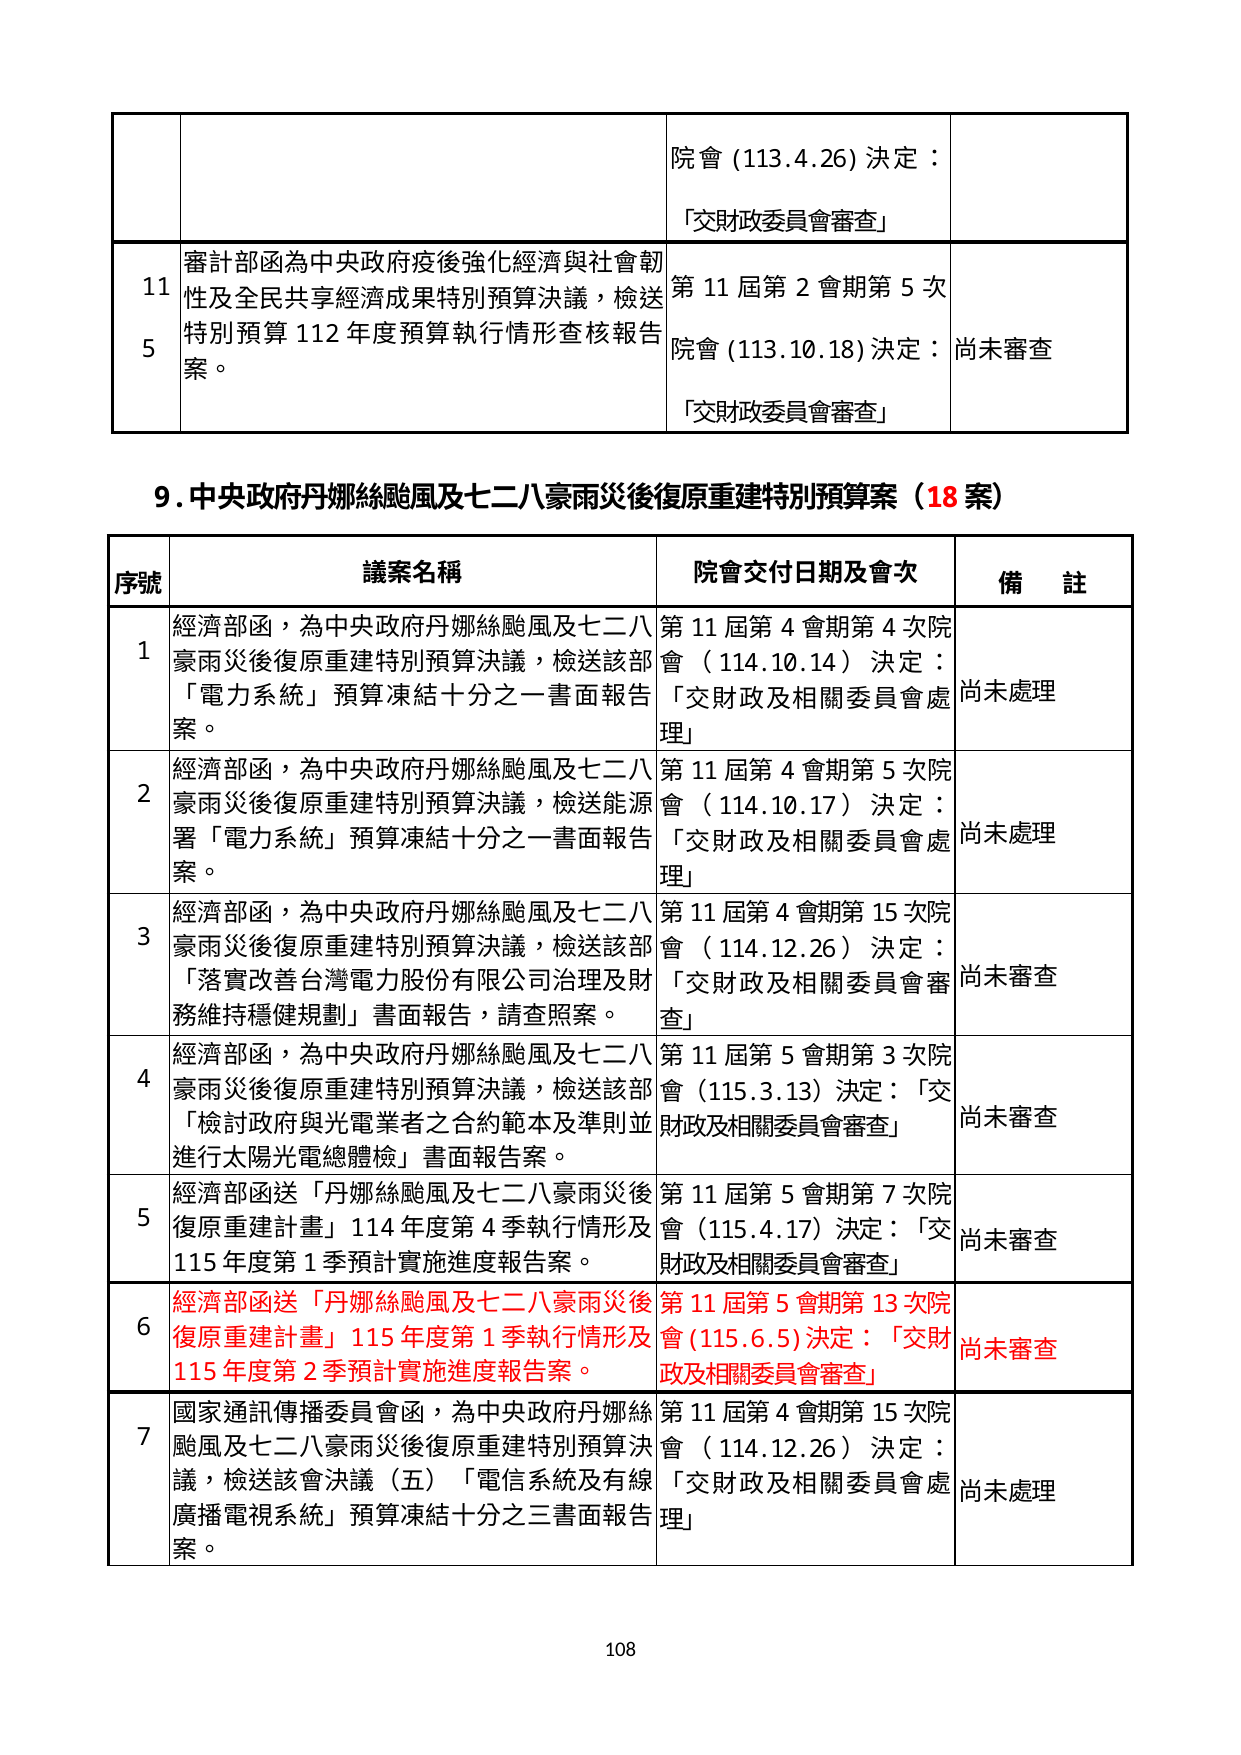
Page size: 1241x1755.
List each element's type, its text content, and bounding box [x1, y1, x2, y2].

table_cell 經濟部函，為中央政府丹娜絲颱風及七二八豪雨災後復原重建特別預算決議，檢送能源署「電力系統」預算凍結十分之一書面報告案。 [170, 751, 656, 892]
table_cell 第11屆第4會期第15次院會（114.12.26）決定：「交財政及相關委員會處理」 [657, 1394, 954, 1565]
table_header 議案名稱 [170, 537, 656, 605]
table_cell [110, 894, 169, 1035]
table_cell 經濟部函，為中央政府丹娜絲颱風及七二八豪雨災後復原重建特別預算決議，檢送該部「落實改善台灣電力股份有限公司治理及財務維持穩健規劃」書面報告，請查照案。 [170, 894, 656, 1035]
table_cell 尚未審查 [951, 244, 1126, 431]
table_cell [114, 244, 180, 431]
table_header 序號 [110, 537, 169, 605]
table_cell [110, 1175, 169, 1281]
table_cell 經濟部函送「丹娜絲颱風及七二八豪雨災後復原重建計畫」115年度第1季執行情形及115年度第2季預計實施進度報告案。 [170, 1284, 656, 1390]
table_cell 國家通訊傳播委員會函，為中央政府丹娜絲颱風及七二八豪雨災後復原重建特別預算決議，檢送該會決議（五）「電信系統及有線廣播電視系統」預算凍結十分之三書面報告案。 [170, 1394, 656, 1565]
table_header 備 註 [956, 537, 1131, 605]
table_cell 經濟部函，為中央政府丹娜絲颱風及七二八豪雨災後復原重建特別預算決議，檢送該部「電力系統」預算凍結十分之一書面報告案。 [170, 608, 656, 750]
table_cell 第11屆第5會期第7次院會（115.4.17）決定：「交財政及相關委員會審查」 [657, 1175, 954, 1281]
table_cell [181, 115, 666, 240]
table_cell 尚未處理 [956, 1394, 1131, 1565]
table_cell 尚未審查 [956, 1036, 1131, 1174]
table_cell 尚未審查 [956, 894, 1131, 1035]
table_cell 尚未審查 [956, 1284, 1131, 1390]
subtitle 9.中央政府丹娜絲颱風及七二八豪雨災後復原重建特別預算案（18案） [118, 453, 1122, 515]
table_cell 第11屆第4會期第5次院會（114.10.17）決定：「交財政及相關委員會處理」 [657, 751, 954, 892]
table_cell [110, 1036, 169, 1174]
table_cell 第11屆第5會期第3次院會（115.3.13）決定：「交財政及相關委員會審查」 [657, 1036, 954, 1174]
table_cell 尚未處理 [956, 751, 1131, 892]
table_cell [951, 115, 1126, 240]
table_cell 審計部函為中央政府疫後強化經濟與社會韌性及全民共享經濟成果特別預算決議，檢送特別預算112年度預算執行情形查核報告案。 [181, 244, 666, 431]
table_cell [110, 1394, 169, 1565]
table_cell 第11屆第4會期第4次院會（114.10.14）決定：「交財政及相關委員會處理」 [657, 608, 954, 750]
table_cell 尚未審查 [956, 1175, 1131, 1281]
table_cell [110, 608, 169, 750]
table_cell 第11屆第4會期第15次院會（114.12.26）決定：「交財政及相關委員會審查」 [657, 894, 954, 1035]
table_cell [110, 1284, 169, 1390]
table_header 院會交付日期及會次 [657, 537, 954, 605]
table_cell 經濟部函，為中央政府丹娜絲颱風及七二八豪雨災後復原重建特別預算決議，檢送該部「檢討政府與光電業者之合約範本及準則並進行太陽光電總體檢」書面報告案。 [170, 1036, 656, 1174]
table_cell [114, 115, 180, 240]
table_cell 尚未處理 [956, 608, 1131, 750]
table_cell [110, 751, 169, 892]
table_cell 第11屆第2會期第5次院會(113.10.18)決定：「交財政委員會審查」 [667, 244, 950, 431]
table_cell 院會(113.4.26)決定：「交財政委員會審查」 [667, 115, 950, 240]
table_cell 經濟部函送「丹娜絲颱風及七二八豪雨災後復原重建計畫」114年度第4季執行情形及115年度第1季預計實施進度報告案。 [170, 1175, 656, 1281]
table_cell 第11屆第5會期第13次院會(115.6.5)決定：「交財政及相關委員會審查」 [657, 1284, 954, 1390]
